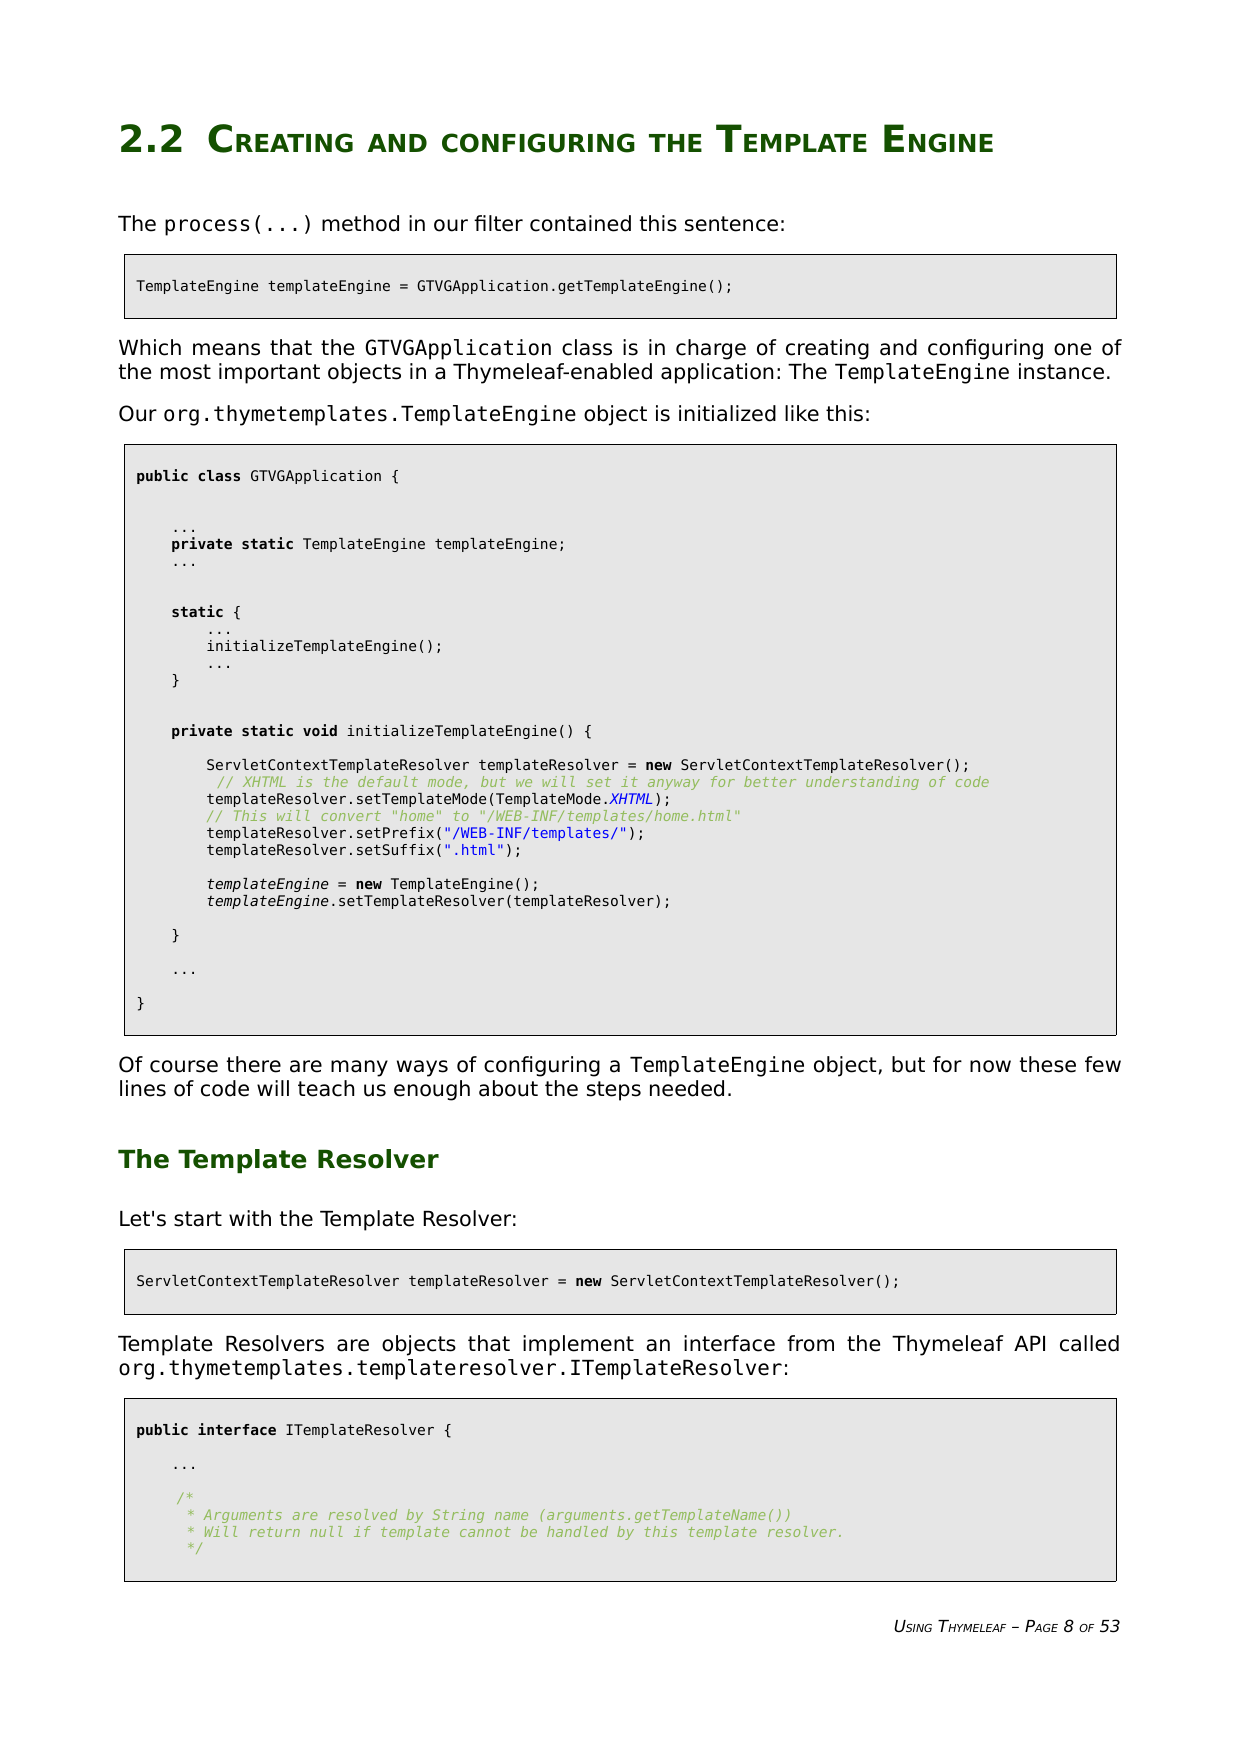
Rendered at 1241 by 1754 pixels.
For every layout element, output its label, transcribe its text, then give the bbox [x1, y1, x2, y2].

text public interface ITemplateResolver { ... /* * Arguments are resolved by String name (arguments.getTemplateName()) * Will return null if template cannot be handled by this template resolver. */ [125, 1399, 1116, 1581]
text Template Resolvers are objects that implement an interface from the Thymeleaf API called org.thymetemplates.templateresolver.ITemplateResolver: [118, 1332, 1122, 1380]
text ServletContextTemplateResolver templateResolver = new ServletContextTemplateResolver(); [125, 1250, 1116, 1314]
subtitle The Template Resolver [118, 1146, 1122, 1175]
text Of course there are many ways of configuring a TemplateEngine object, but for now these few lines of code will teach us enough about the steps needed. [118, 1053, 1122, 1101]
text Let's start with the Template Resolver: [118, 1207, 1122, 1232]
text public class GTVGApplication { ... private static TemplateEngine templateEngine; ... static { ... initializeTemplateEngine(); ... } private static void initializeTemplateEngine() { ServletContextTemplateResolver templateResolver = new ServletContextTemplateResolver(); // XHTML is the default mode, but we will set it anyway for better understanding of code templateResolver.setTemplateMode(TemplateMode.XHTML); // This will convert "home" to "/WEB-INF/templates/home.html" templateResolver.setPrefix("/WEB-INF/templates/"); templateResolver.setSuffix(".html"); templateEngine = new TemplateEngine(); templateEngine.setTemplateResolver(templateResolver); } ... } [125, 445, 1116, 1035]
text The process(...) method in our filter contained this sentence: [118, 212, 1122, 236]
text TemplateEngine templateEngine = GTVGApplication.getTemplateEngine(); [125, 255, 1116, 318]
subtitle Creating and configuring the Template Engine [118, 118, 1122, 162]
text Which means that the GTVGApplication class is in charge of creating and configuring one of the most important objects in a Thymeleaf-enabled application: The TemplateEngine instance. [118, 336, 1122, 385]
text Our org.thymetemplates.TemplateEngine object is initialized like this: [118, 402, 1122, 427]
